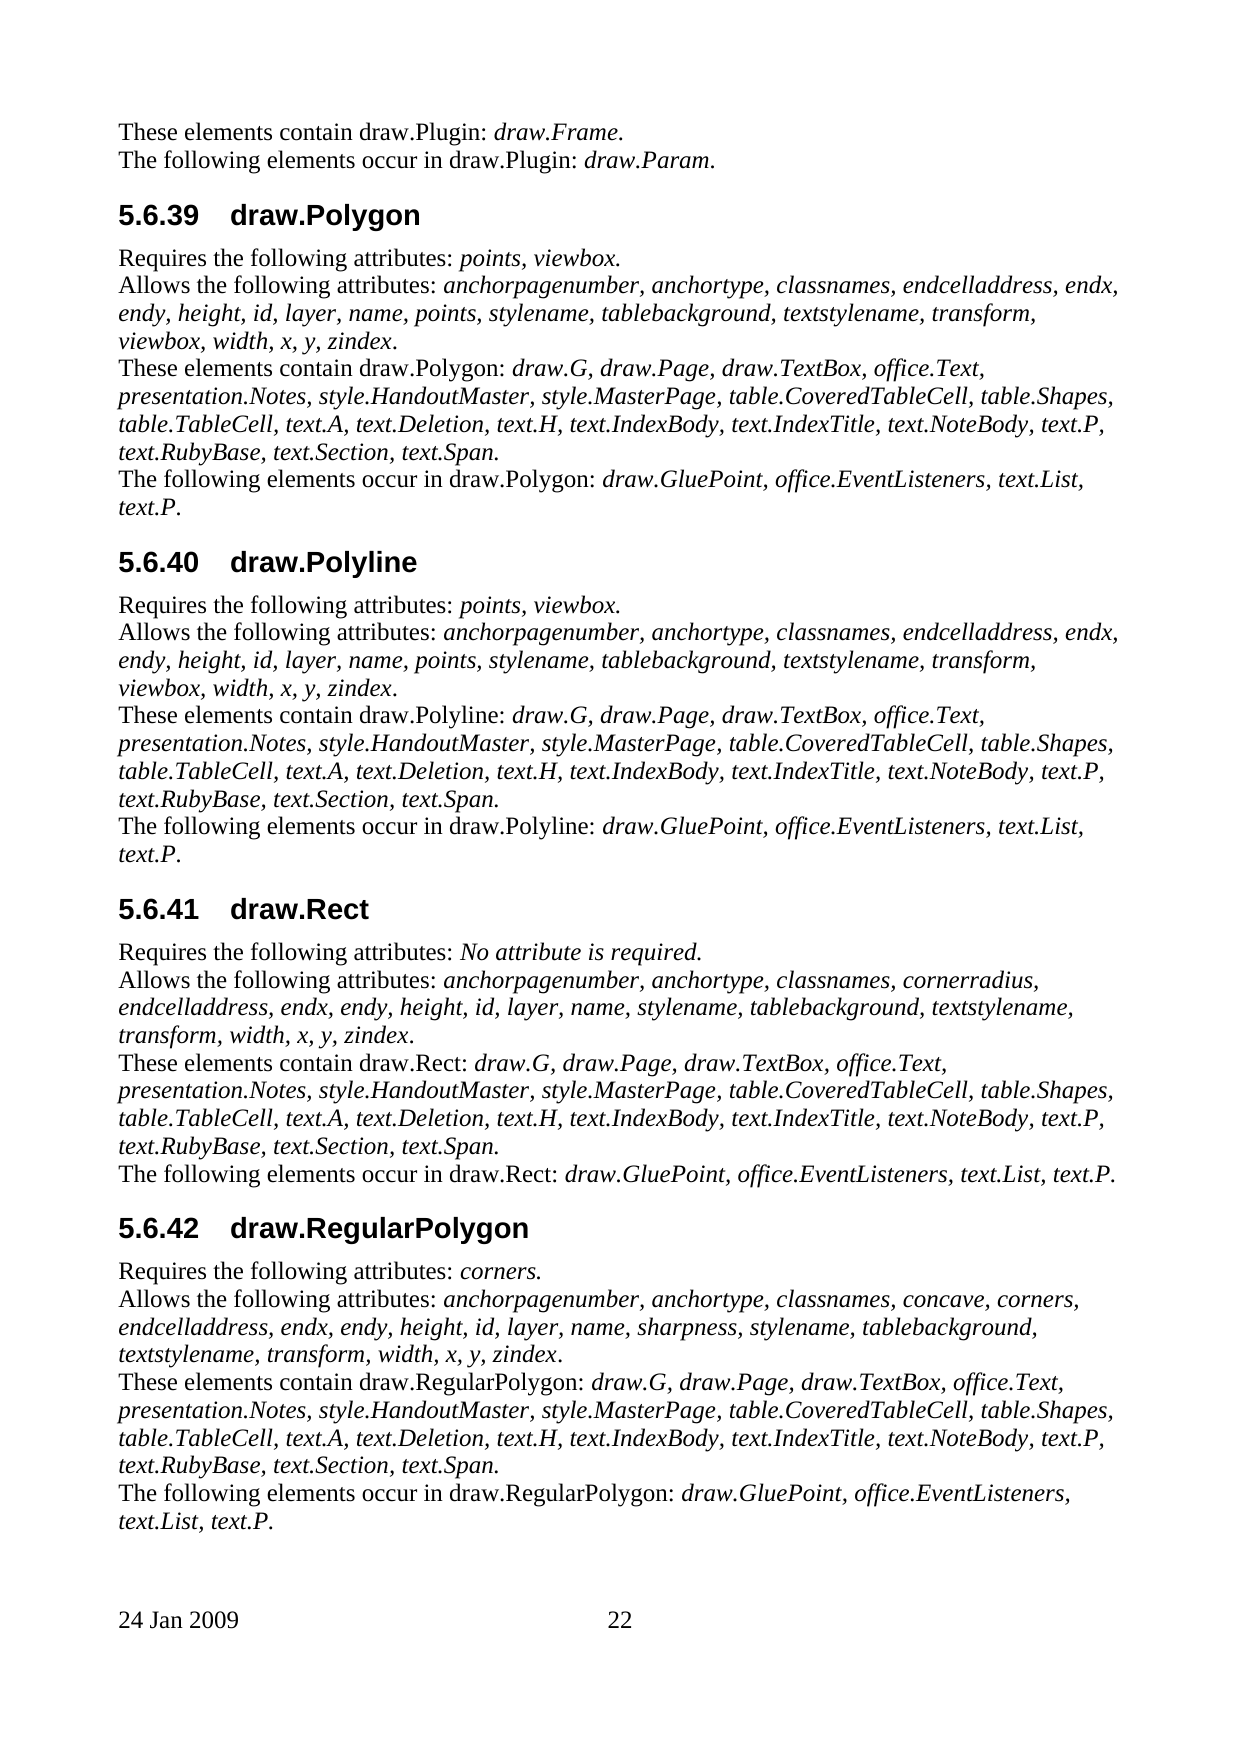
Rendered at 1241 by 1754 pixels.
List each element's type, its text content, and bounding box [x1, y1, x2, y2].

text These elements contain draw.Polygon: draw.G, draw.Page, draw.TextBox, office.Text, presentation.Notes, style.HandoutMaster, style.MasterPage, table.CoveredTableCell, table.Shapes, table.TableCell, text.A, text.Deletion, text.H, text.IndexBody, text.IndexTitle, text.NoteBody, text.P, text.RubyBase, text.Section, text.Span. [118, 354, 1122, 465]
subtitle draw.Polygon [118, 198, 1122, 231]
text Allows the following attributes: anchorpagenumber, anchortype, classnames, cornerradius, endcelladdress, endx, endy, height, id, layer, name, stylename, tablebackground, textstylename, transform, width, x, y, zindex. [118, 966, 1122, 1049]
text These elements contain draw.Rect: draw.G, draw.Page, draw.TextBox, office.Text, presentation.Notes, style.HandoutMaster, style.MasterPage, table.CoveredTableCell, table.Shapes, table.TableCell, text.A, text.Deletion, text.H, text.IndexBody, text.IndexTitle, text.NoteBody, text.P, text.RubyBase, text.Section, text.Span. [118, 1049, 1122, 1160]
text Allows the following attributes: anchorpagenumber, anchortype, classnames, endcelladdress, endx, endy, height, id, layer, name, points, stylename, tablebackground, textstylename, transform, viewbox, width, x, y, zindex. [118, 271, 1122, 354]
subtitle draw.Polyline [118, 546, 1122, 578]
text Requires the following attributes: points, viewbox. [118, 244, 1122, 271]
text These elements contain draw.Polyline: draw.G, draw.Page, draw.TextBox, office.Text, presentation.Notes, style.HandoutMaster, style.MasterPage, table.CoveredTableCell, table.Shapes, table.TableCell, text.A, text.Deletion, text.H, text.IndexBody, text.IndexTitle, text.NoteBody, text.P, text.RubyBase, text.Section, text.Span. [118, 702, 1122, 812]
text The following elements occur in draw.Polygon: draw.GluePoint, office.EventListeners, text.List, text.P. [118, 465, 1122, 521]
text Allows the following attributes: anchorpagenumber, anchortype, classnames, endcelladdress, endx, endy, height, id, layer, name, points, stylename, tablebackground, textstylename, transform, viewbox, width, x, y, zindex. [118, 618, 1122, 702]
text The following elements occur in draw.Polyline: draw.GluePoint, office.EventListeners, text.List, text.P. [118, 812, 1122, 868]
subtitle draw.Rect [118, 893, 1122, 926]
text Requires the following attributes: corners. [118, 1257, 1122, 1285]
subtitle draw.RegularPolygon [118, 1212, 1122, 1245]
text The following elements occur in draw.RegularPolygon: draw.GluePoint, office.EventListeners, text.List, text.P. [118, 1479, 1122, 1534]
text Requires the following attributes: points, viewbox. [118, 591, 1122, 618]
text Allows the following attributes: anchorpagenumber, anchortype, classnames, concave, corners, endcelladdress, endx, endy, height, id, layer, name, sharpness, stylename, tablebackground, textstylename, transform, width, x, y, zindex. [118, 1285, 1122, 1368]
text These elements contain draw.RegularPolygon: draw.G, draw.Page, draw.TextBox, office.Text, presentation.Notes, style.HandoutMaster, style.MasterPage, table.CoveredTableCell, table.Shapes, table.TableCell, text.A, text.Deletion, text.H, text.IndexBody, text.IndexTitle, text.NoteBody, text.P, text.RubyBase, text.Section, text.Span. [118, 1368, 1122, 1479]
text These elements contain draw.Plugin: draw.Frame. [118, 118, 1122, 146]
text The following elements occur in draw.Plugin: draw.Param. [118, 146, 1122, 173]
text Requires the following attributes: No attribute is required. [118, 938, 1122, 966]
text The following elements occur in draw.Rect: draw.GluePoint, office.EventListeners, text.List, text.P. [118, 1160, 1122, 1187]
